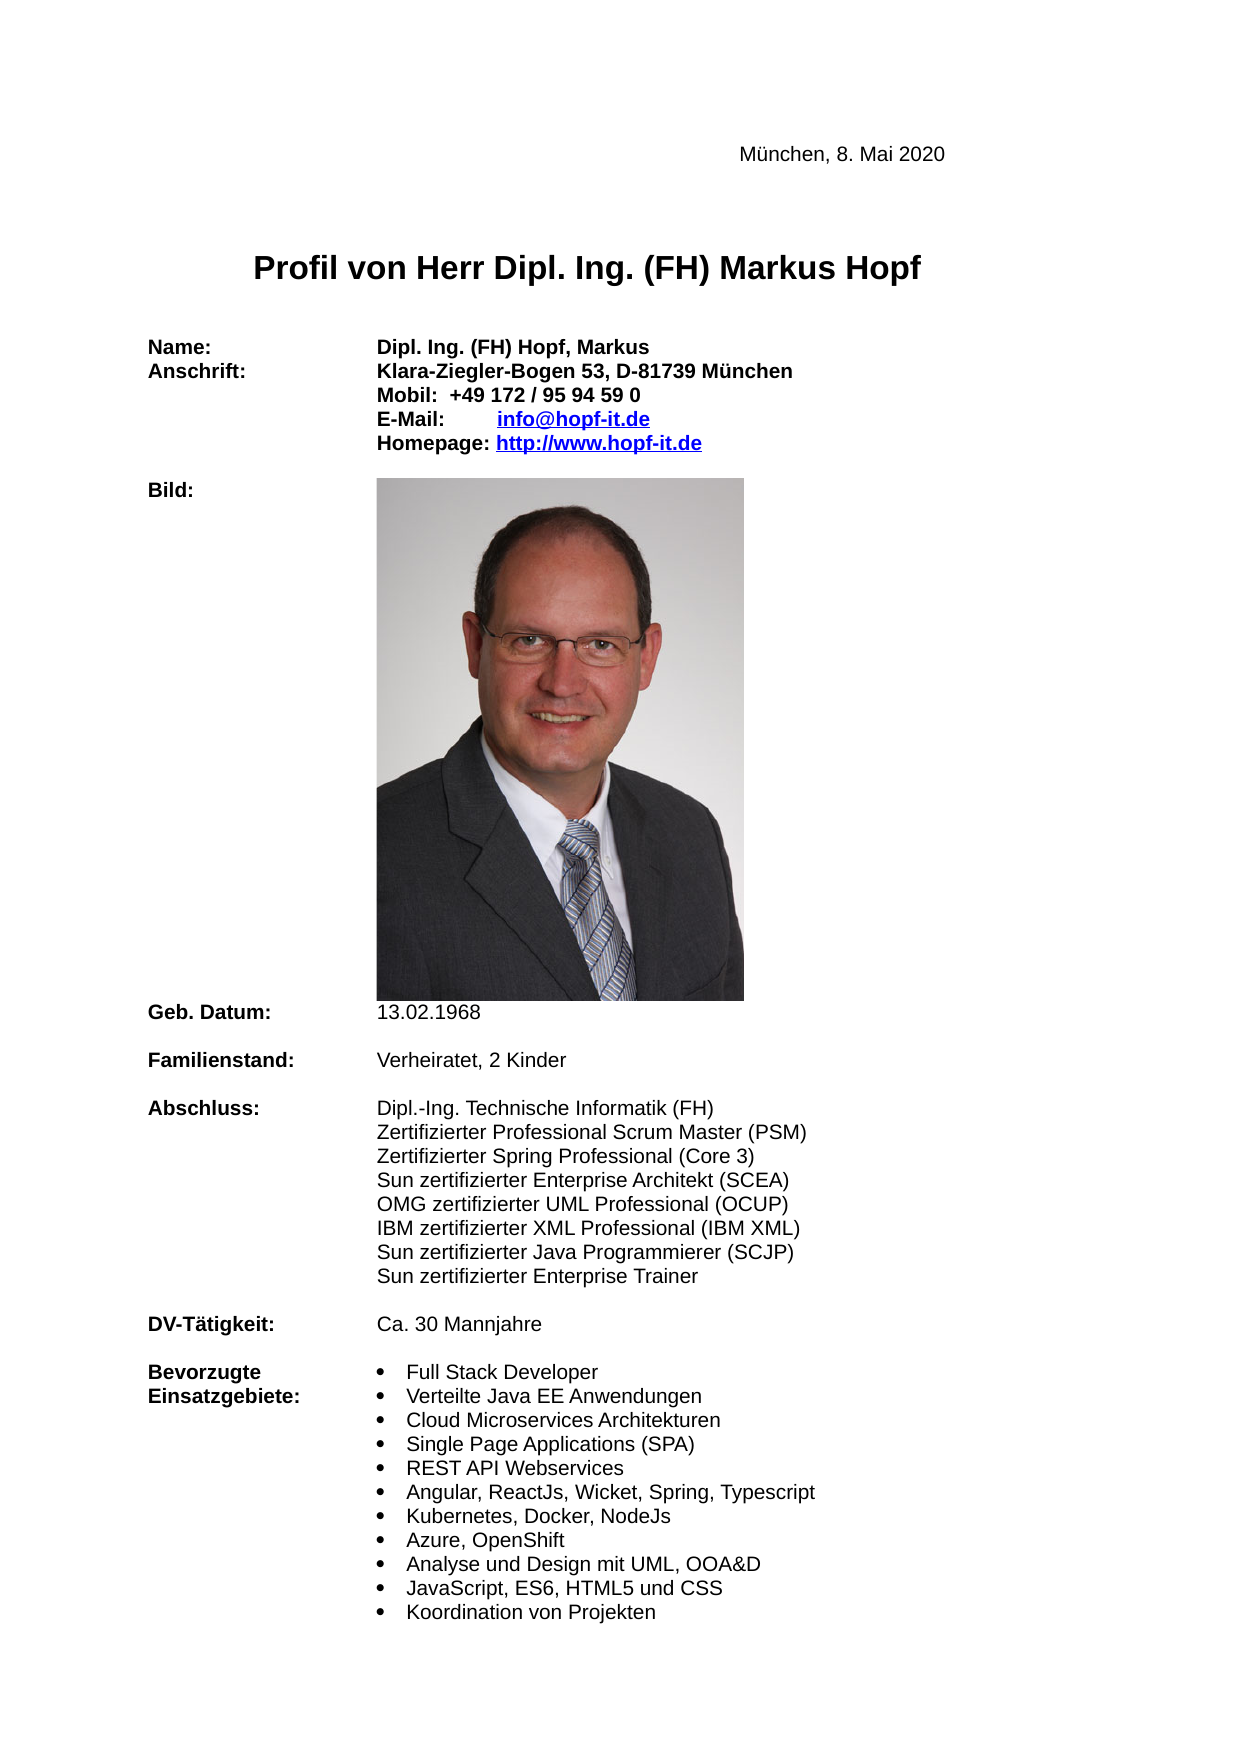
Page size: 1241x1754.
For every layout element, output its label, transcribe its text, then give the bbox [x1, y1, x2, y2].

table_cell Bild: [140, 478, 369, 1000]
table_cell Dipl.-Ing. Technische Informatik (FH) Zertifizierter Professional Scrum Master (PSM) Zertifizierter Spring Professional (Core 3) Sun zertifizierter Enterprise Architekt (SCEA) OMG zertifizierter UML Professional (OCUP) IBM zertifizierter XML Professional (IBM XML) Sun zertifizierter Java Programmierer (SCJP) Sun zertifizierter Enterprise Trainer [369, 1096, 1063, 1312]
table_cell Verheiratet, 2 Kinder [369, 1048, 1063, 1096]
table_cell Ca. 30 Mannjahre [369, 1312, 1063, 1359]
table_header Name: Anschrift: [140, 335, 369, 478]
table_cell Familienstand: [140, 1048, 369, 1096]
table_cell 13.02.1968 [369, 1000, 1063, 1048]
table_header Dipl. Ing. (FH) Hopf, Markus Klara-Ziegler-Bogen 53, D-81739 München Mobil: +49 172 / 95 94 59 0 E-Mail: info@hopf-it.de Homepage: http://www.hopf-it.de [369, 335, 1063, 478]
text München, 8. Mai 2020 [148, 142, 1110, 166]
subtitle Profil von Herr Dipl. Ing. (FH) Markus Hopf [207, 248, 1110, 287]
table_cell Abschluss: [140, 1096, 369, 1312]
table_cell [744, 478, 1063, 1000]
table_cell [369, 478, 376, 1000]
table_cell DV-Tätigkeit: [140, 1312, 369, 1359]
table_cell Geb. Datum: [140, 1000, 369, 1048]
table_cell Bevorzugte Einsatzgebiete: [140, 1360, 369, 1624]
table_cell Full Stack Developer Verteilte Java EE Anwendungen Cloud Microservices Architekturen Single Page Applications (SPA) REST API Webservices Angular, ReactJs, Wicket, Spring, Typescript Kubernetes, Docker, NodeJs Azure, OpenShift Analyse und Design mit UML, OOA&D JavaScript, ES6, HTML5 und CSS Koordination von Projekten [369, 1360, 1063, 1624]
